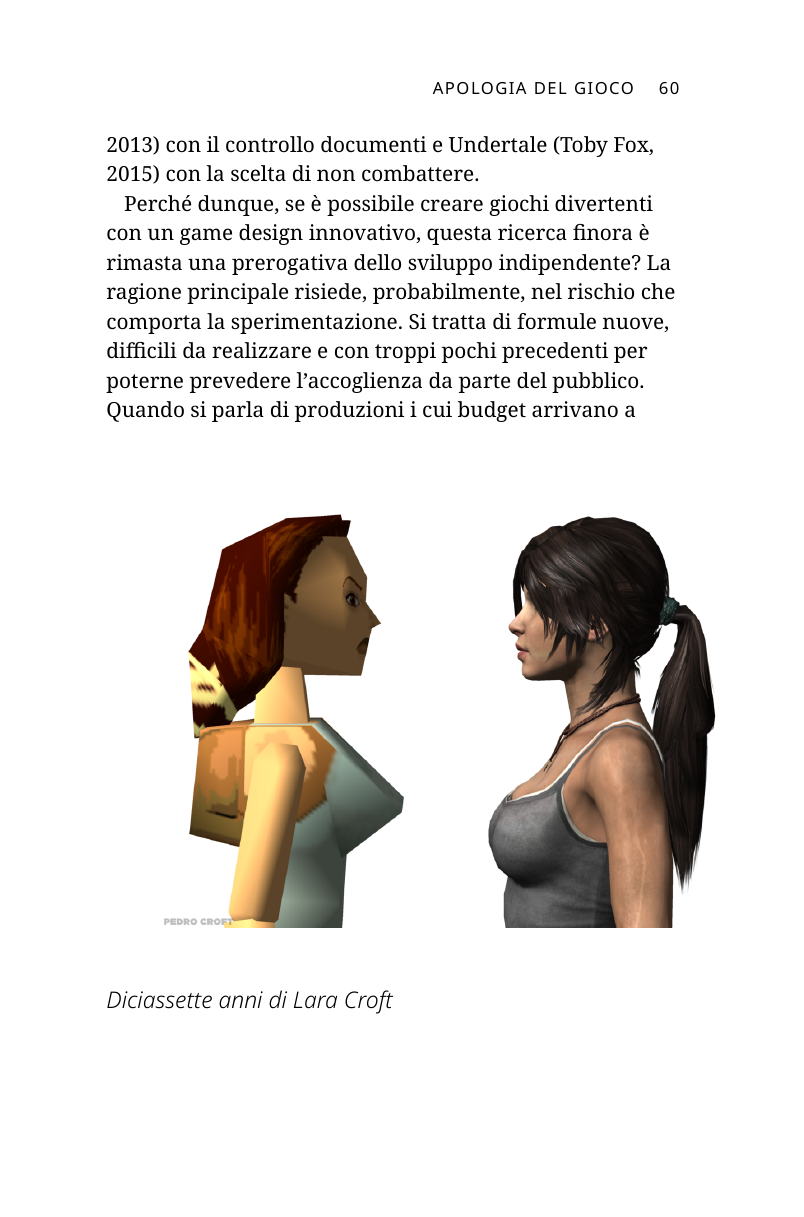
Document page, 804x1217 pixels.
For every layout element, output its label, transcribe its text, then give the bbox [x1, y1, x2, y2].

text 2013) con il controllo documenti e Undertale (Toby Fox, 2015) con la scelta di non combattere. [106, 129, 679, 188]
text Diciassette anni di Lara Croft [106, 436, 803, 1015]
picture [162, 492, 736, 928]
text Perché dunque, se è possibile creare giochi divertenti con un game design innovativo, questa ricerca finora è rimasta una prerogativa dello sviluppo indipendente? La ragione principale risiede, probabilmente, nel rischio che comporta la sperimentazione. Si tratta di formule nuove, difficili da realizzare e con troppi pochi precedenti per poterne prevedere l’accoglienza da parte del pubblico. Quando si parla di produzioni i cui budget arrivano a [106, 188, 679, 424]
